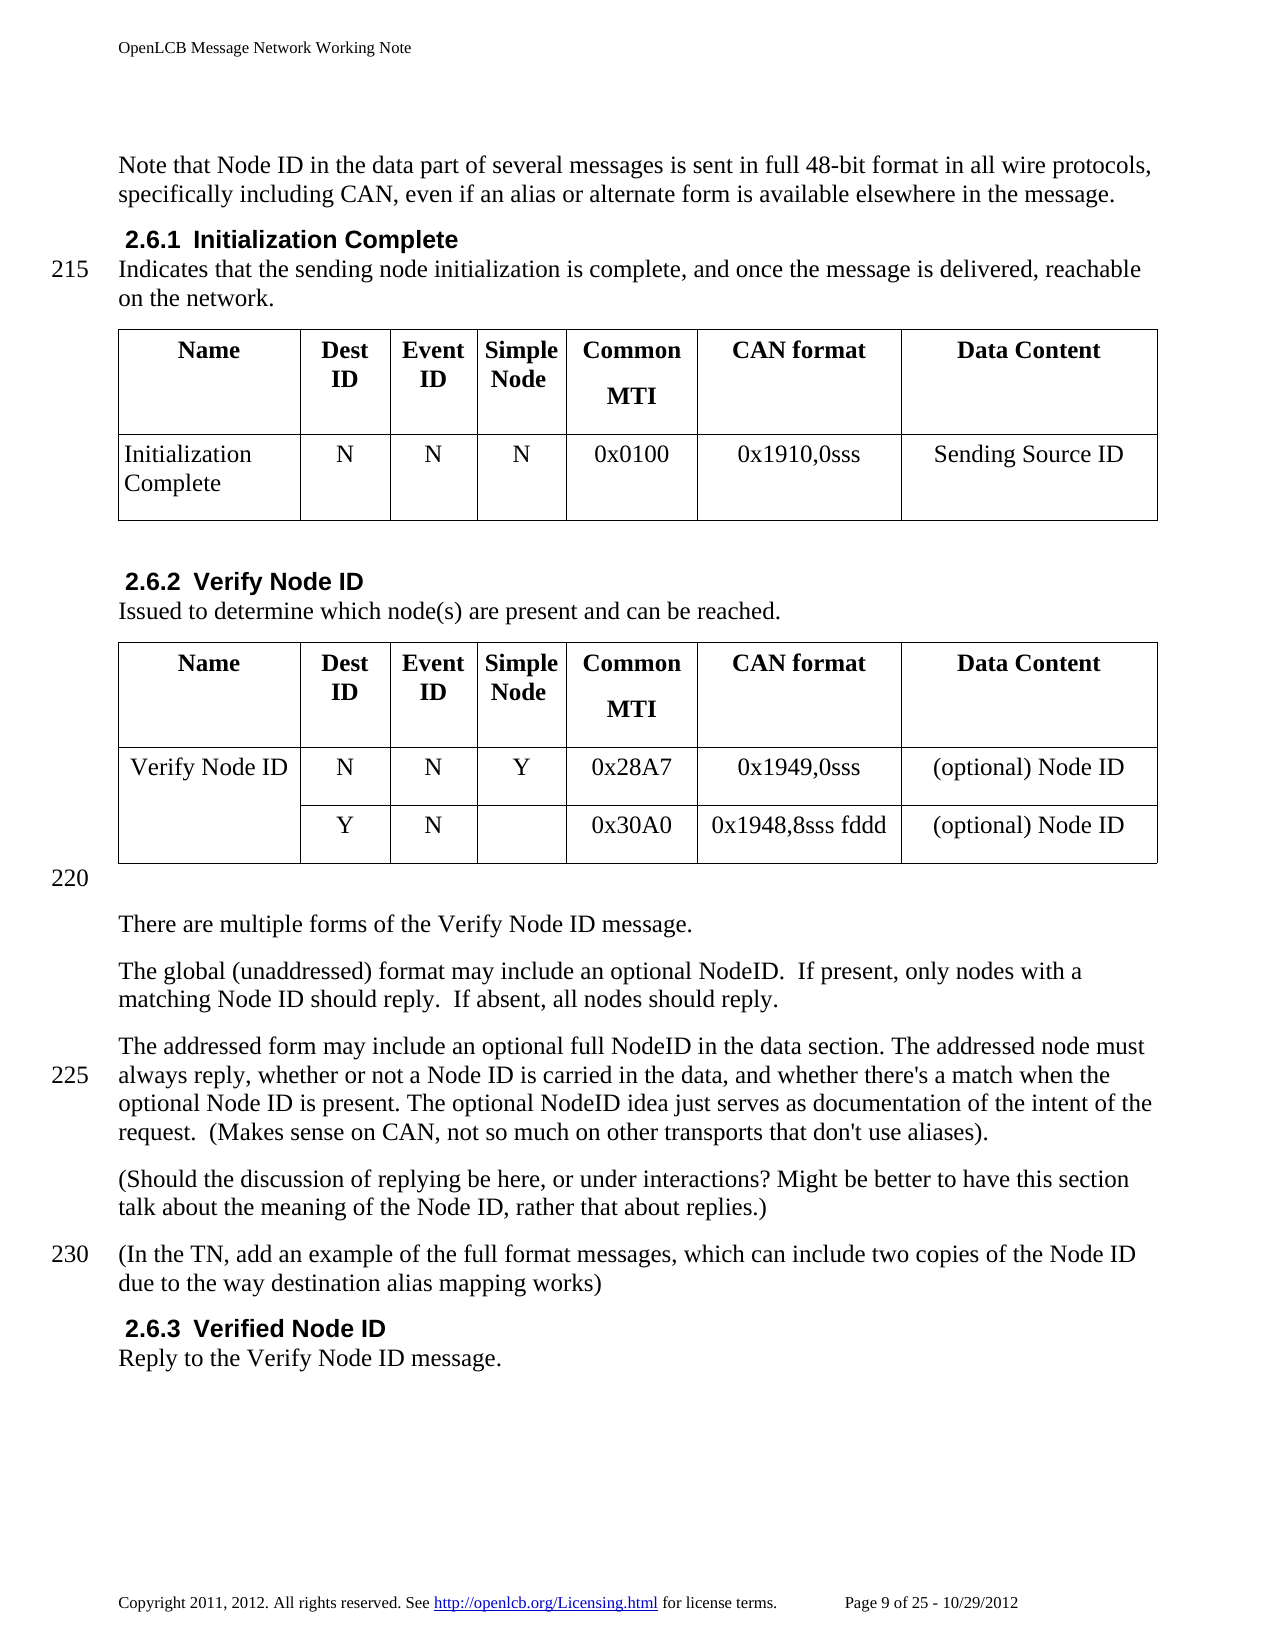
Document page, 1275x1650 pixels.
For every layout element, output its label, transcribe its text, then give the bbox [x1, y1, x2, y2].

table_cell 0x30A0 [567, 806, 697, 863]
table_header Data Content [902, 643, 1157, 747]
text (In the TN, add an example of the full format messages, which can include two copies of the Node ID due to the way destination alias mapping works) [118, 1239, 1157, 1296]
text The global (unaddressed) format may include an optional NodeID. If present, only nodes with a matching Node ID should reply. If absent, all nodes should reply. [118, 956, 1157, 1013]
table_header Simple Node [478, 643, 566, 747]
table_cell [478, 806, 566, 863]
table_cell N [391, 748, 477, 805]
table_header Name [119, 643, 300, 747]
table_header Common MTI [567, 643, 697, 747]
table_cell N [301, 435, 390, 520]
text (Should the discussion of replying be here, or under interactions? Might be better to have this section talk about the meaning of the Node ID, rather that about replies.) [118, 1164, 1157, 1221]
text Issued to determine which node(s) are present and can be reached. [118, 596, 1157, 624]
table_cell N [478, 435, 566, 520]
table_header Event ID [391, 643, 477, 747]
table_header Dest ID [301, 330, 390, 434]
table_cell Sending Source ID [902, 435, 1157, 520]
text The addressed form may include an optional full NodeID in the data section. The addressed node must always reply, whether or not a Node ID is carried in the data, and whether there's a match when the optional Node ID is present. The optional NodeID idea just serves as documentation of the intent of the request. (Makes sense on CAN, not so much on other transports that don't use aliases). [118, 1031, 1157, 1146]
table_header Dest ID [301, 643, 390, 747]
table_cell Y [301, 806, 390, 863]
table_cell 0x28A7 [567, 748, 697, 805]
table_header Common MTI [567, 330, 697, 434]
table_cell Verify Node ID [119, 748, 300, 863]
table_header CAN format [698, 330, 901, 434]
table_cell 0x0100 [567, 435, 697, 520]
table_cell (optional) Node ID [902, 748, 1157, 805]
table_cell (optional) Node ID [902, 806, 1157, 863]
subtitle Initialization Complete [118, 225, 1157, 254]
table_cell N [301, 748, 390, 805]
table_cell 0x1949,0sss [698, 748, 901, 805]
table_header Data Content [902, 330, 1157, 434]
table_cell Y [478, 748, 566, 805]
table_header Simple Node [478, 330, 566, 434]
table_cell 0x1910,0sss [698, 435, 901, 520]
table_cell Initialization Complete [119, 435, 300, 520]
table_header Event ID [391, 330, 477, 434]
text Note that Node ID in the data part of several messages is sent in full 48-bit format in all wire protocols, specifically including CAN, even if an alias or alternate form is available elsewhere in the message. [118, 150, 1157, 207]
text Indicates that the sending node initialization is complete, and once the message is delivered, reachable on the network. [118, 254, 1157, 311]
text Reply to the Verify Node ID message. [118, 1343, 1157, 1372]
table_cell N [391, 435, 477, 520]
table_cell 0x1948,8sss fddd [698, 806, 901, 863]
subtitle Verified Node ID [118, 1314, 1157, 1343]
table_header CAN format [698, 643, 901, 747]
text There are multiple forms of the Verify Node ID message. [118, 909, 1157, 938]
table_header Name [119, 330, 300, 434]
subtitle Verify Node ID [118, 567, 1157, 596]
table_cell N [391, 806, 477, 863]
